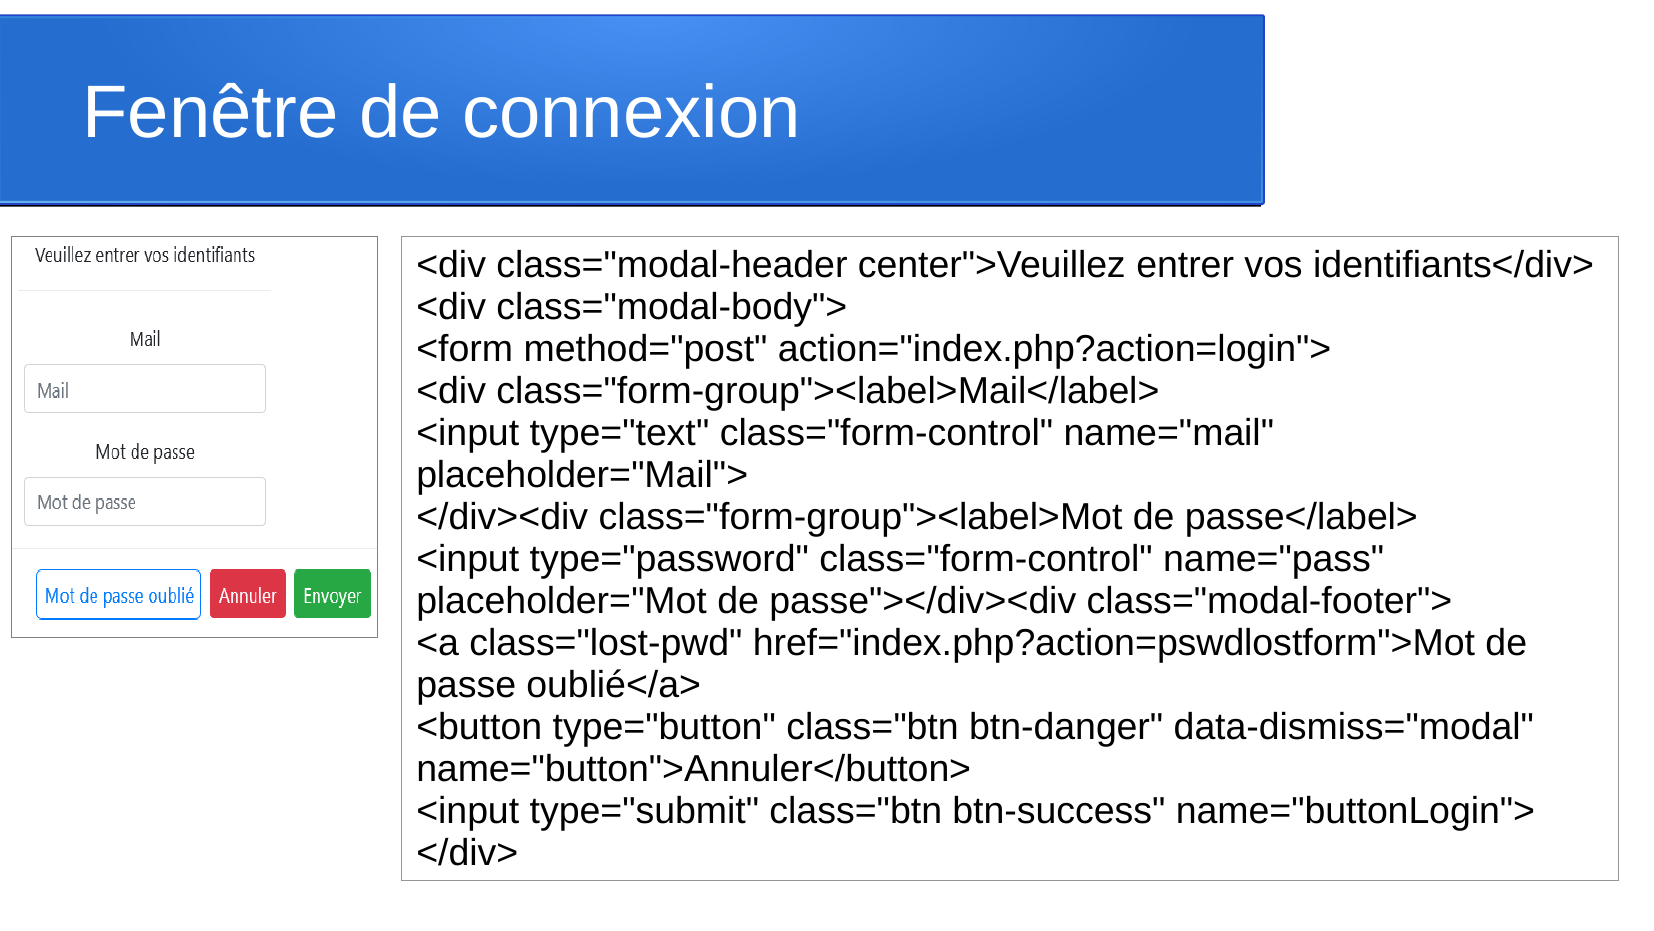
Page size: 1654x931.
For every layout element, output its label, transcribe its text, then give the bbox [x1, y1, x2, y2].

text_box <div class="modal-header center">Veuillez entrer vos identifiants</div> <div class="modal-body"> <form method="post" action="index.php?action=login"> <div class="form-group"><label>Mail</label> <input type="text" class="form-control" name="mail" placeholder="Mail"> </div><div class="form-group"><label>Mot de passe</label> <input type="password" class="form-control" name="pass" placeholder="Mot de passe"></div><div class="modal-footer"> <a class="lost-pwd" href="index.php?action=pswdlostform">Mot de passe oublié</a> <button type="button" class="btn btn-danger" data-dismiss="modal" name="button">Annuler</button> <input type="submit" class="btn btn-success" name="buttonLogin"> </div> [401, 236, 1619, 881]
title Fenêtre de connexion [82, 35, 1235, 189]
picture [11, 236, 378, 638]
